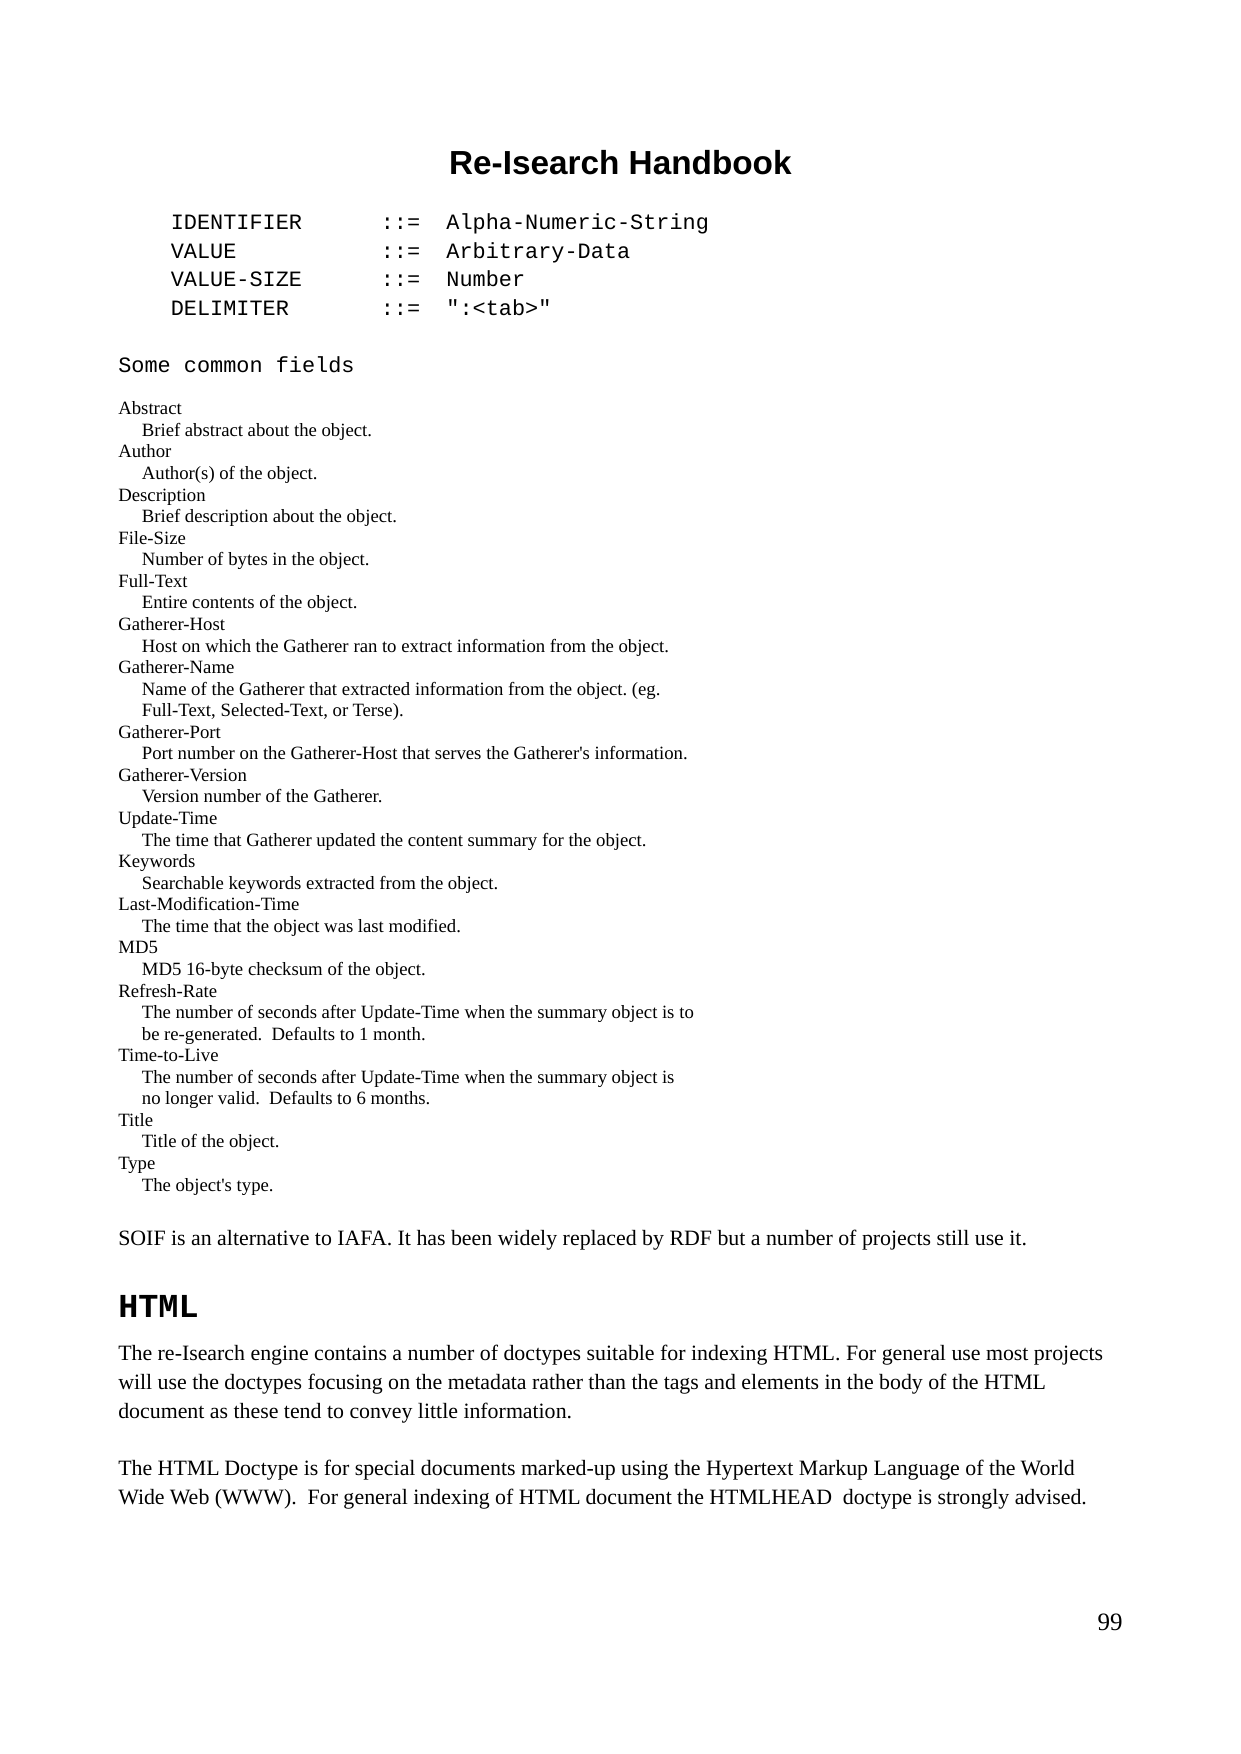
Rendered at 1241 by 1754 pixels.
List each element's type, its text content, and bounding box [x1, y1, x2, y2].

text Gatherer-Host [118, 613, 1122, 634]
text Update-Time [118, 807, 1122, 828]
text The time that the object was last modified. [118, 915, 1122, 936]
text Abstract [118, 397, 1122, 419]
text The time that Gatherer updated the content summary for the object. [118, 828, 1122, 850]
text Version number of the Gatherer. [118, 785, 1122, 807]
text MD5 16-byte checksum of the object. [118, 958, 1122, 979]
text IDENTIFIER ::= Alpha-Numeric-String [118, 212, 1122, 236]
text Author(s) of the object. [118, 462, 1122, 483]
text Full-Text, Selected-Text, or Terse). [118, 699, 1122, 721]
text Title of the object. [118, 1130, 1122, 1152]
text Time-to-Live [118, 1044, 1122, 1066]
text The HTML Doctype is for special documents marked-up using the Hypertext Markup Language of the World Wide Web (WWW). For general indexing of HTML document the HTMLHEAD doctype is strongly advised. [118, 1455, 1122, 1509]
text The number of seconds after Update-Time when the summary object is to [118, 1001, 1122, 1023]
text VALUE-SIZE ::= Number [118, 268, 1122, 293]
text The re-Isearch engine contains a number of doctypes suitable for indexing HTML. For general use most projects will use the doctypes focusing on the metadata rather than the tags and elements in the body of the HTML document as these tend to convey little information. [118, 1340, 1122, 1423]
text VALUE ::= Arbitrary-Data [118, 240, 1122, 265]
text Brief abstract about the object. [118, 419, 1122, 440]
text File-Size [118, 527, 1122, 548]
text Searchable keywords extracted from the object. [118, 872, 1122, 893]
text Gatherer-Name [118, 656, 1122, 678]
text Gatherer-Version [118, 764, 1122, 785]
subtitle HTML [118, 1289, 1122, 1327]
text The object's type. [118, 1173, 1122, 1195]
text Entire contents of the object. [118, 591, 1122, 613]
text Some common fields [118, 354, 1122, 379]
text Title [118, 1109, 1122, 1130]
text Number of bytes in the object. [118, 548, 1122, 570]
text be re-generated. Defaults to 1 month. [118, 1023, 1122, 1044]
text Name of the Gatherer that extracted information from the object. (eg. [118, 678, 1122, 699]
text DELIMITER ::= ":<tab>" [118, 297, 1122, 322]
text Brief description about the object. [118, 505, 1122, 527]
text Refresh-Rate [118, 979, 1122, 1001]
text Port number on the Gatherer-Host that serves the Gatherer's information. [118, 742, 1122, 764]
text Host on which the Gatherer ran to extract information from the object. [118, 634, 1122, 656]
text no longer valid. Defaults to 6 months. [118, 1087, 1122, 1109]
text Type [118, 1152, 1122, 1173]
text MD5 [118, 936, 1122, 958]
text Last-Modification-Time [118, 893, 1122, 915]
text Gatherer-Port [118, 721, 1122, 742]
text Full-Text [118, 570, 1122, 591]
text Description [118, 483, 1122, 505]
text Keywords [118, 850, 1122, 872]
text Author [118, 440, 1122, 462]
text The number of seconds after Update-Time when the summary object is [118, 1066, 1122, 1087]
text SOIF is an alternative to IAFA. It has been widely replaced by RDF but a number of projects still use it. [118, 1224, 1122, 1250]
